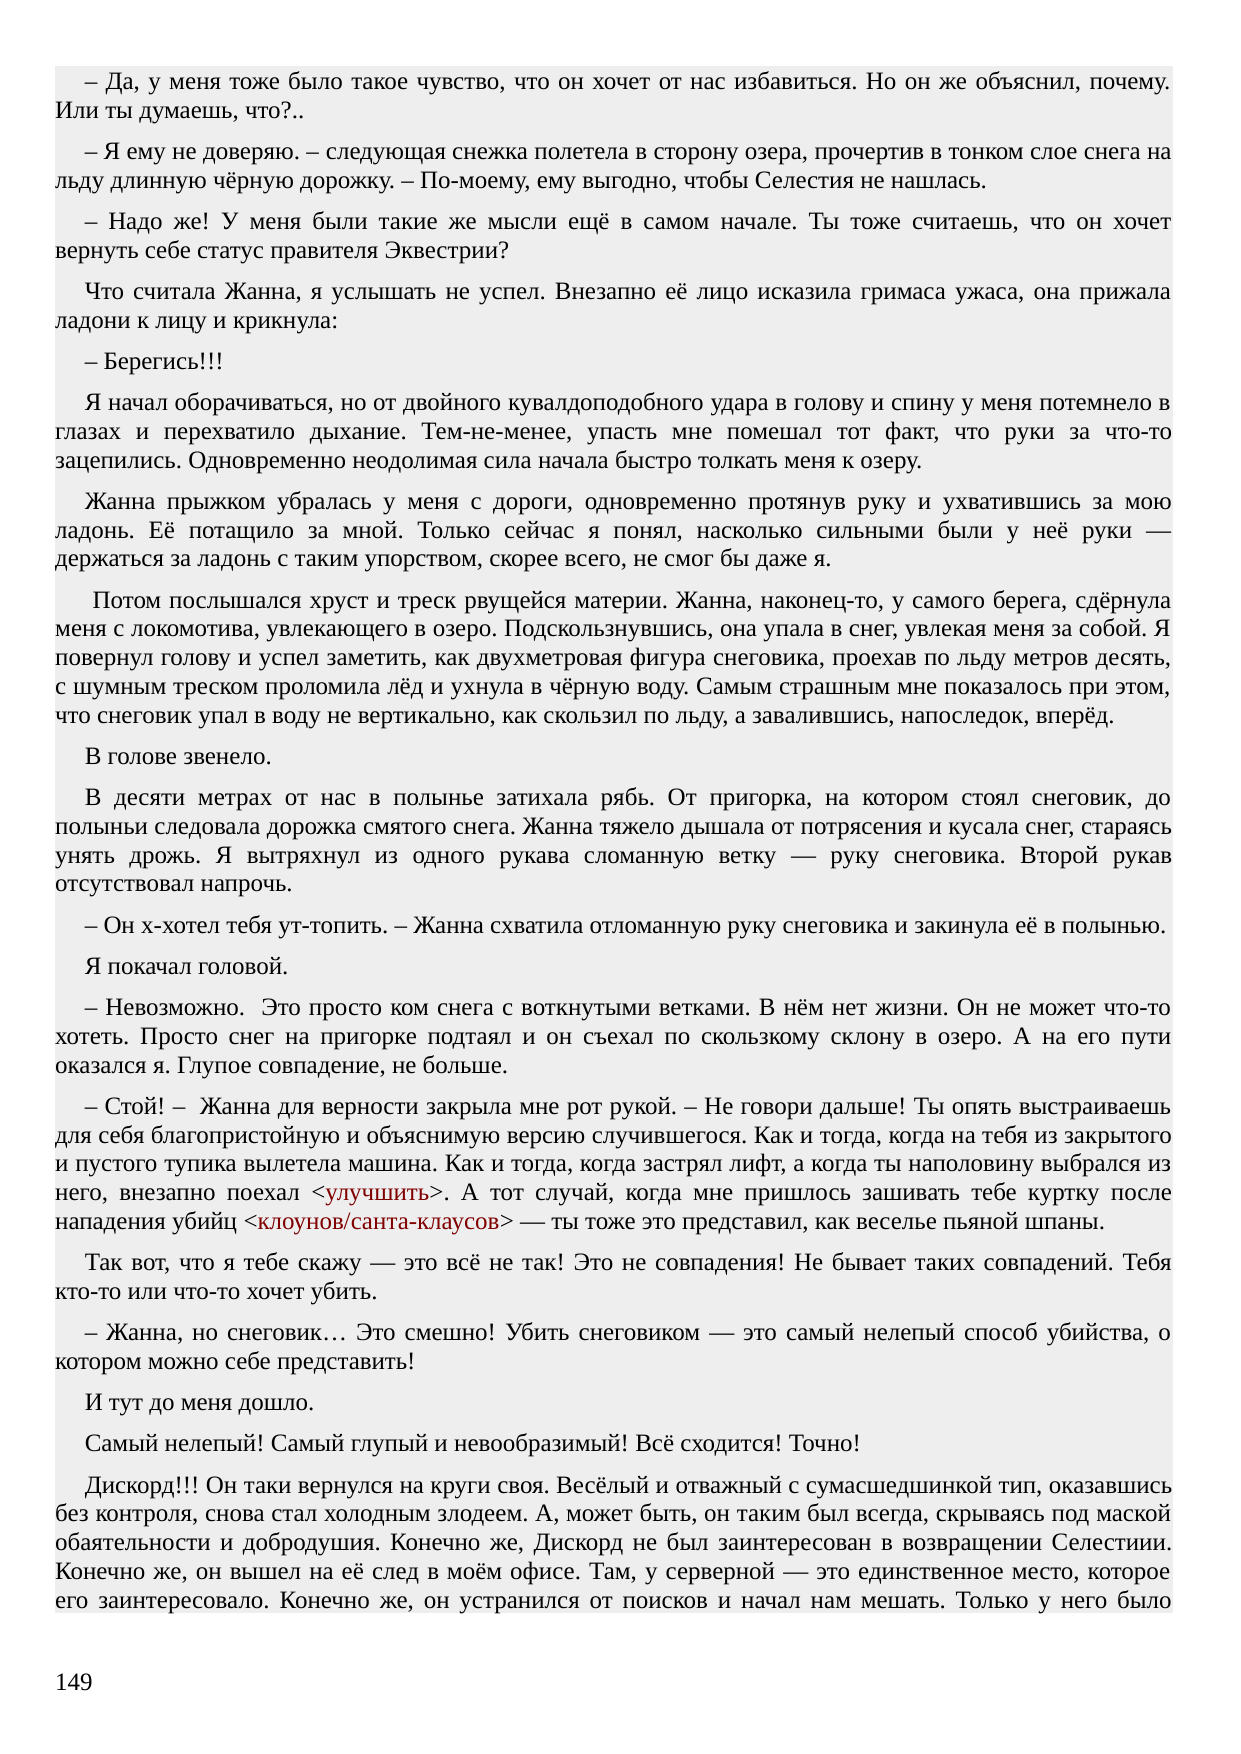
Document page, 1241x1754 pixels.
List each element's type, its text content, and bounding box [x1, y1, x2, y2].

text В десяти метрах от нас в полынье затихала рябь. От пригорка, на котором стоял снеговик, до полыньи следовала дорожка смятого снега. Жанна тяжело дышала от потрясения и кусала снег, стараясь унять дрожь. Я вытряхнул из одного рукава сломанную ветку — руку снеговика. Второй рукав отсутствовал напрочь. [55, 782, 1173, 897]
text – Берегись!!! [55, 346, 1173, 375]
text – Надо же! У меня были такие же мысли ещё в самом начале. Ты тоже считаешь, что он хочет вернуть себе статус правителя Эквестрии? [55, 206, 1173, 263]
text В голове звенело. [55, 741, 1173, 770]
text – Стой! – Жанна для верности закрыла мне рот рукой. – Не говори дальше! Ты опять выстраиваешь для себя благопристойную и объяснимую версию случившегося. Как и тогда, когда на тебя из закрытого и пустого тупика вылетела машина. Как и тогда, когда застрял лифт, а когда ты наполовину выбрался из него, внезапно поехал <улучшить>. А тот случай, когда мне пришлось зашивать тебе куртку после нападения убийц <клоунов/санта-клаусов> — ты тоже это представил, как веселье пьяной шпаны. [55, 1091, 1173, 1235]
text – Невозможно. Это просто ком снега с воткнутыми ветками. В нём нет жизни. Он не может что-то хотеть. Просто снег на пригорке подтаял и он съехал по скользкому склону в озеро. А на его пути оказался я. Глупое совпадение, не больше. [55, 992, 1173, 1078]
text Я начал оборачиваться, но от двойного кувалдоподобного удара в голову и спину у меня потемнело в глазах и перехватило дыхание. Тем-не-менее, упасть мне помешал тот факт, что руки за что-то зацепились. Одновременно неодолимая сила начала быстро толкать меня к озеру. [55, 387, 1173, 473]
text – Жанна, но снеговик… Это смешно! Убить снеговиком — это самый нелепый способ убийства, о котором можно себе представить! [55, 1317, 1173, 1375]
text – Я ему не доверяю. – следующая снежка полетела в сторону озера, прочертив в тонком слое снега на льду длинную чёрную дорожку. – По-моему, ему выгодно, чтобы Селестия не нашлась. [55, 136, 1173, 193]
text Жанна прыжком убралась у меня с дороги, одновременно протянув руку и ухватившись за мою ладонь. Её потащило за мной. Только сейчас я понял, насколько сильными были у неё руки — держаться за ладонь с таким упорством, скорее всего, не смог бы даже я. [55, 486, 1173, 572]
text Самый нелепый! Самый глупый и невообразимый! Всё сходится! Точно! [55, 1428, 1173, 1457]
text – Да, у меня тоже было такое чувство, что он хочет от нас избавиться. Но он же объяснил, почему. Или ты думаешь, что?.. [55, 66, 1173, 123]
text И тут до меня дошло. [55, 1387, 1173, 1416]
text – Он х-хотел тебя ут-топить. – Жанна схватила отломанную руку снеговика и закинула её в полынью. [55, 910, 1173, 938]
text Потом послышался хруст и треск рвущейся материи. Жанна, наконец-то, у самого берега, сдёрнула меня с локомотива, увлекающего в озеро. Подскользнувшись, она упала в снег, увлекая меня за собой. Я повернул голову и успел заметить, как двухметровая фигура снеговика, проехав по льду метров десять, с шумным треском проломила лёд и ухнула в чёрную воду. Самым страшным мне показалось при этом, что снеговик упал в воду не вертикально, как скользил по льду, а завалившись, напоследок, вперёд. [55, 585, 1173, 728]
text Что считала Жанна, я услышать не успел. Внезапно её лицо исказила гримаса ужаса, она прижала ладони к лицу и крикнула: [55, 276, 1173, 333]
text Я покачал головой. [55, 951, 1173, 980]
text Дискорд!!! Он таки вернулся на круги своя. Весёлый и отважный с сумасшедшинкой тип, оказавшись без контроля, снова стал холодным злодеем. А, может быть, он таким был всегда, скрываясь под маской обаятельности и добродушия. Конечно же, Дискорд не был заинтересован в возвращении Селестиии. Конечно же, он вышел на её след в моём офисе. Там, у серверной — это единственное место, которое его заинтересовало. Конечно же, он устранился от поисков и начал нам мешать. Только у него было [55, 1470, 1173, 1613]
text Так вот, что я тебе скажу — это всё не так! Это не совпадения! Не бывает таких совпадений. Тебя кто-то или что-то хочет убить. [55, 1247, 1173, 1305]
